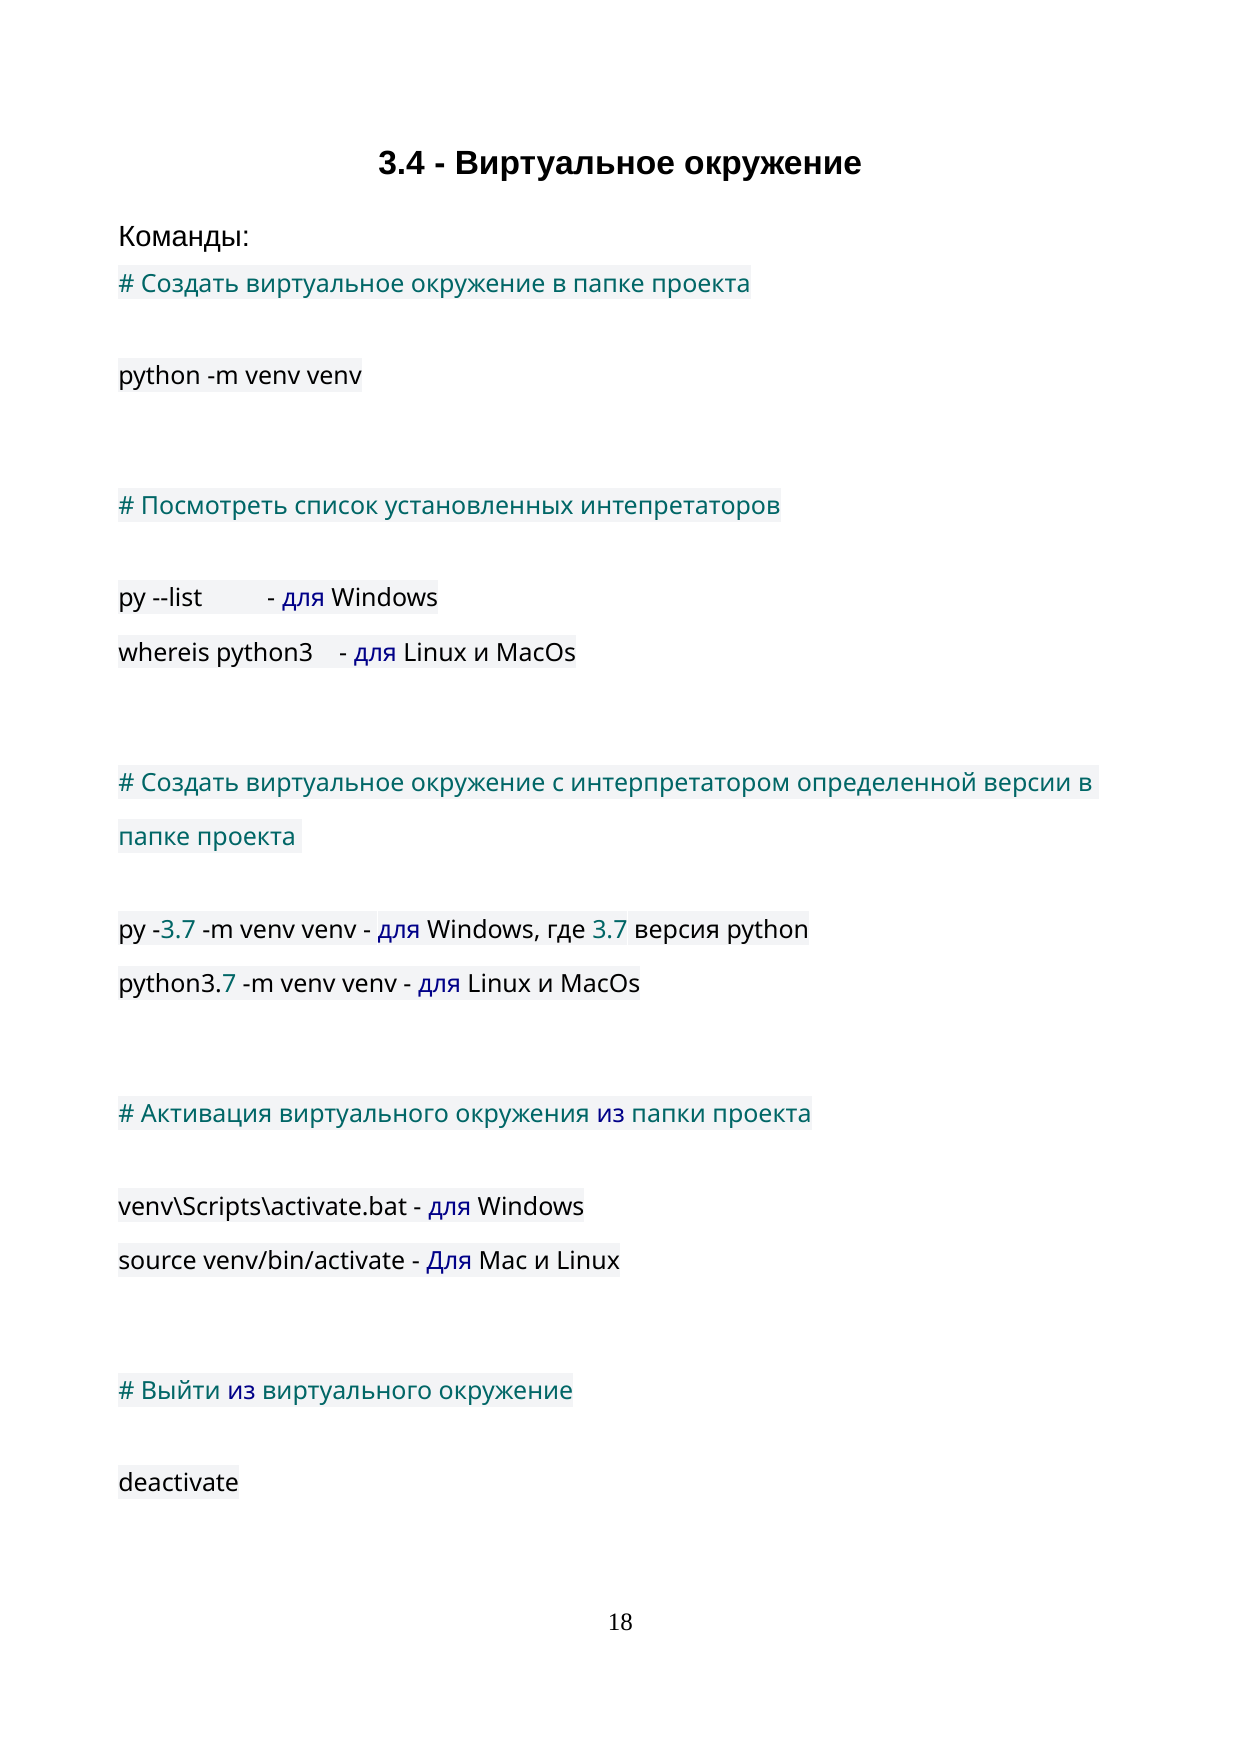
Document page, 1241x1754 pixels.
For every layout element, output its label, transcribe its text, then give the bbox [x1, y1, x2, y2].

subtitle 3.4 - Виртуальное окружение [118, 143, 1122, 182]
text python -m venv venv [118, 358, 1122, 392]
text py -3.7 -m venv venv - для Windows, где 3.7 версия python [118, 911, 1122, 945]
text # Активация виртуального окружения из папки проекта [118, 1096, 1122, 1130]
text venv\Scripts\activate.bat - для Windows [118, 1188, 1122, 1222]
text whereis python3 - для Linux и MacOs [118, 634, 1122, 668]
text # Создать виртуальное окружение с интерпретатором определенной версии в папке проекта [118, 764, 1122, 853]
text # Посмотреть список установленных интепретаторов [118, 488, 1122, 522]
text source venv/bin/activate - Для Mac и Linux [118, 1243, 1122, 1277]
text # Создать виртуальное окружение в папке проекта [118, 265, 1122, 299]
text deactivate [118, 1465, 1122, 1499]
text py --list - для Windows [118, 580, 1122, 614]
text # Выйти из виртуального окружение [118, 1373, 1122, 1407]
subtitle Команды: [118, 219, 1122, 253]
text python3.7 -m venv venv - для Linux и MacOs [118, 966, 1122, 1000]
